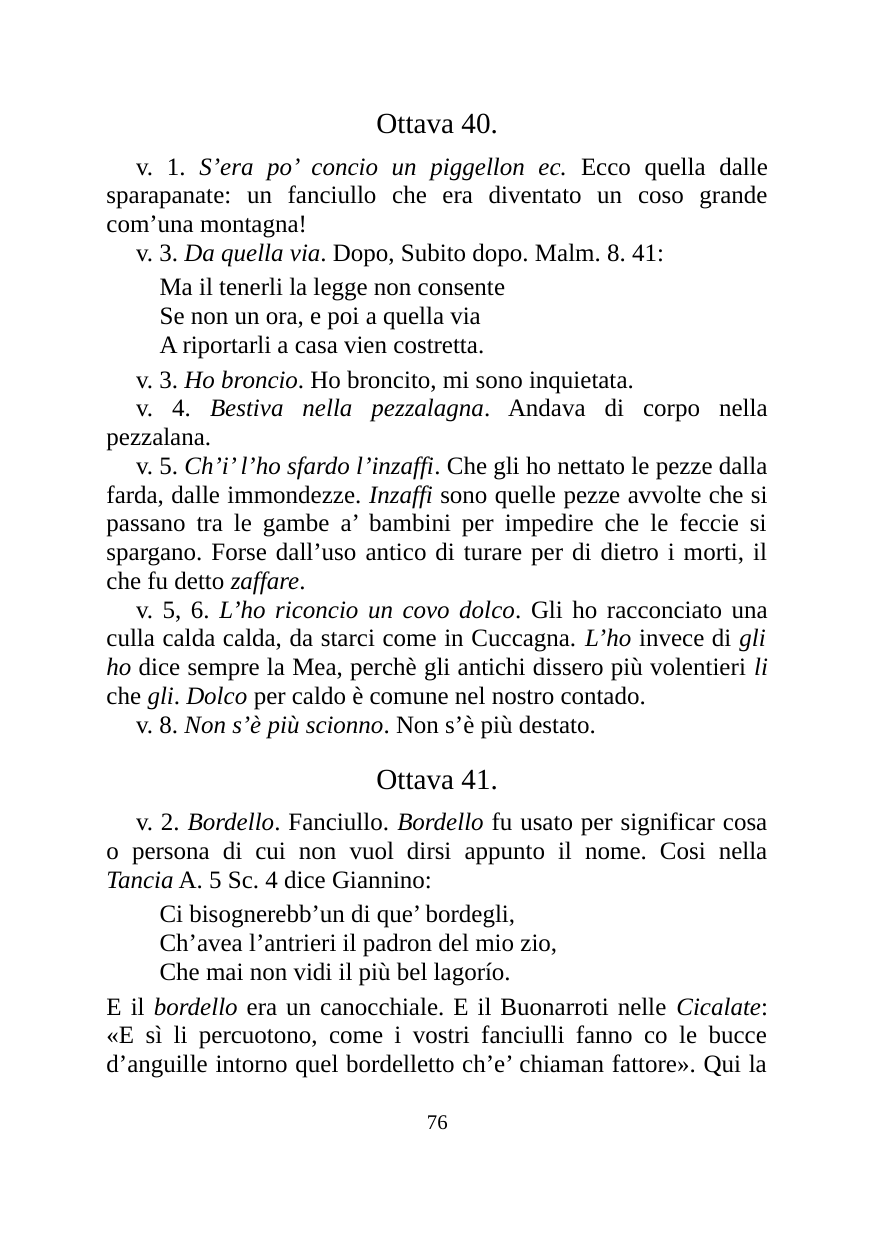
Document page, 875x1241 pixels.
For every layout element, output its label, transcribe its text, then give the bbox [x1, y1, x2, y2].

subtitle Ottava 40. [106, 106, 768, 140]
text v. 5. Ch’i’ l’ho sfardo l’inzaffi. Che gli ho nettato le pezze dalla farda, dalle immondezze. Inzaffi sono quelle pezze avvolte che si passano tra le gambe a’ bambini per impedire che le feccie si spargano. Forse dall’uso antico di turare per di dietro i morti, il che fu detto zaffare. [106, 451, 768, 595]
text v. 2. Bordello. Fanciullo. Bordello fu usato per significar cosa o persona di cui non vuol dirsi appunto il nome. Cosi nella Tancia A. 5 Sc. 4 dice Giannino: [106, 807, 768, 894]
text Ma il tenerli la legge non consente Se non un ora, e poi a quella via A riportarli a casa vien costretta. [159, 272, 768, 359]
text Ci bisognerebb’un di que’ bordegli, Ch’avea l’antrieri il padron del mio zio, Che mai non vidi il più bel lagorío. [159, 899, 768, 986]
text v. 5, 6. L’ho riconcio un covo dolco. Gli ho racconciato una culla calda calda, da starci come in Cuccagna. L’ho invece di gli ho dice sempre la Mea, perchè gli antichi dissero più volentieri li che gli. Dolco per caldo è comune nel nostro contado. [106, 595, 768, 710]
text v. 3. Da quella via. Dopo, Subito dopo. Malm. 8. 41: [106, 238, 768, 267]
text v. 3. Ho broncio. Ho broncito, mi sono inquietata. [106, 365, 768, 393]
subtitle Ottava 41. [106, 762, 768, 796]
text v. 4. Bestiva nella pezzalagna. Andava di corpo nella pezzalana. [106, 393, 768, 451]
text v. 8. Non s’è più scionno. Non s’è più destato. [106, 710, 768, 738]
text v. 1. S’era po’ concio un piggellon ec. Ecco quella dalle sparapanate: un fanciullo che era diventato un coso grande com’una montagna! [106, 152, 768, 238]
text E il bordello era un canocchiale. E il Buonarroti nelle Cicalate: «E sì li percuotono, come i vostri fanciulli fanno co le bucce d’anguille intorno quel bordelletto ch’e’ chiaman fattore». Qui la [106, 992, 768, 1078]
